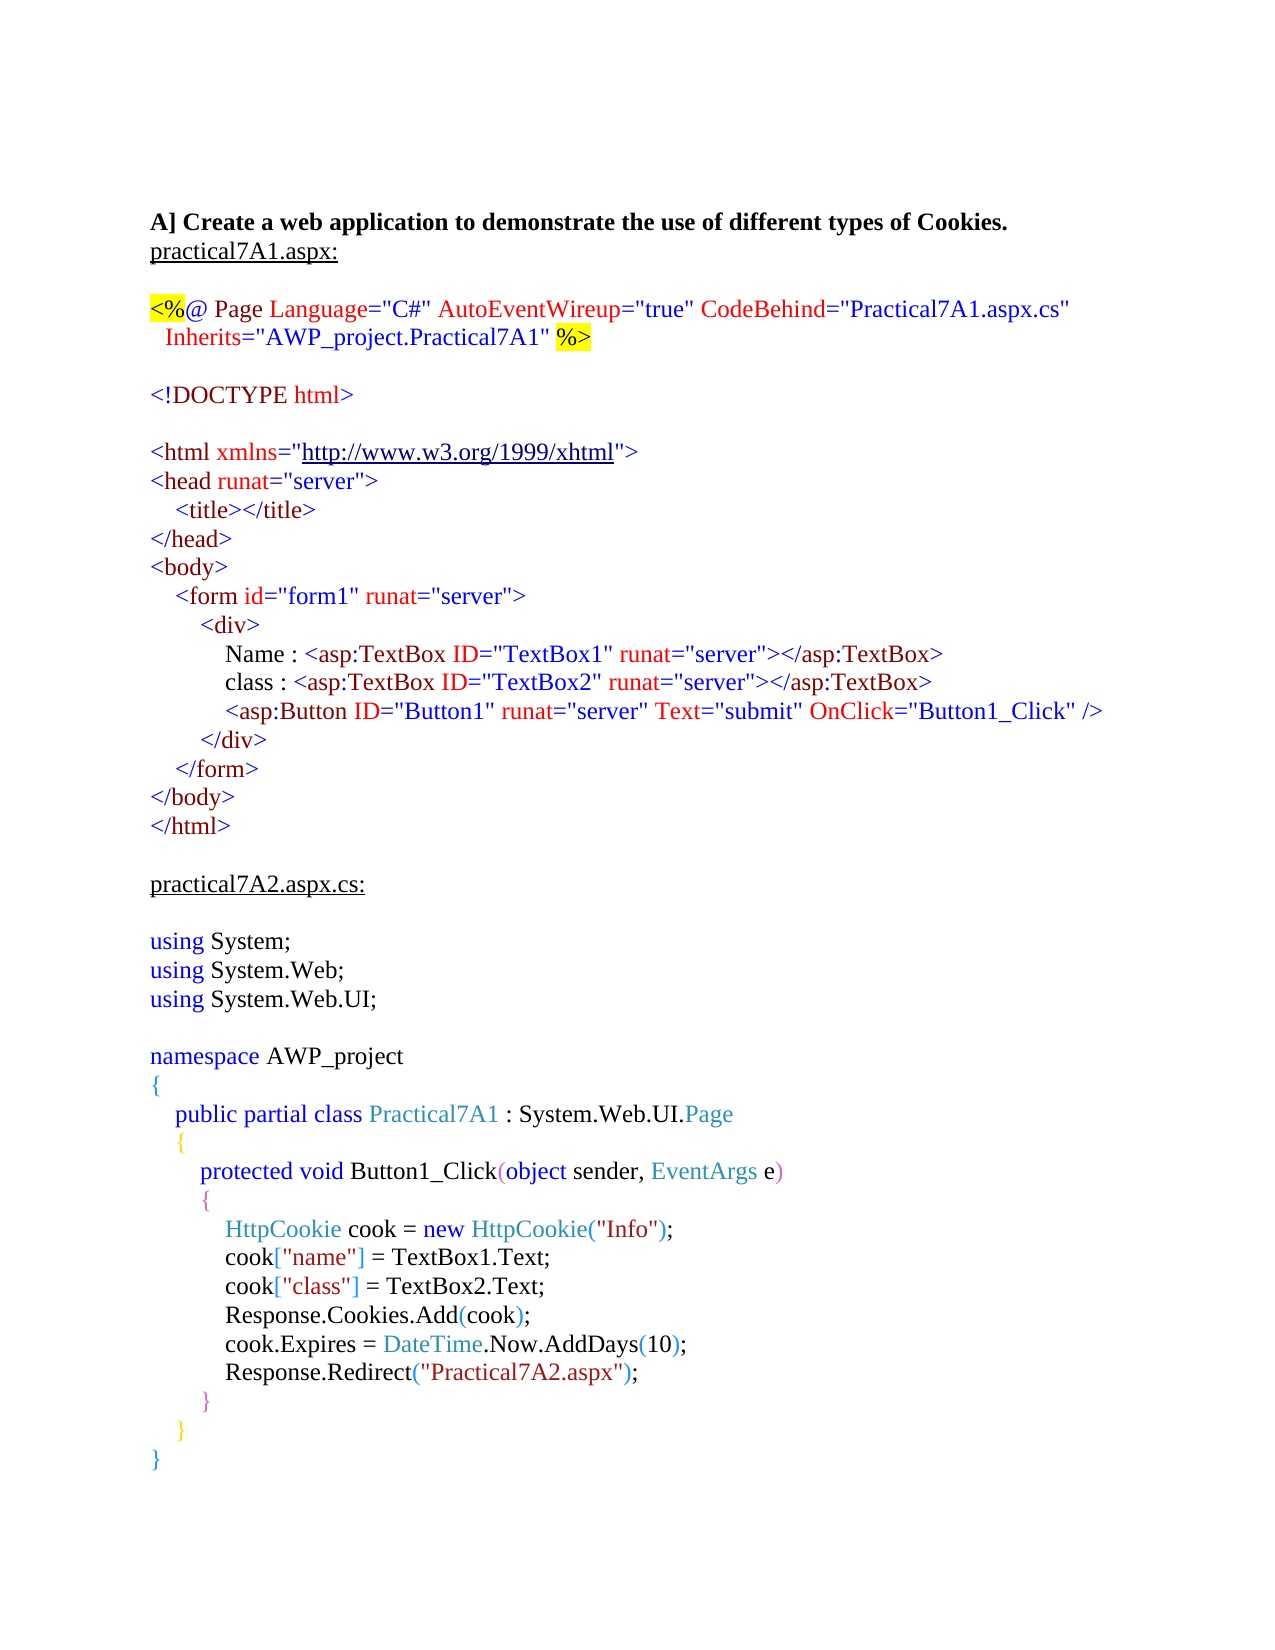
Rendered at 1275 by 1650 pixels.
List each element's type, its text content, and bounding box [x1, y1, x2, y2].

text public partial class Practical7A1 : System.Web.UI.Page [150, 1099, 1125, 1127]
text <body> [150, 552, 1125, 581]
text practical7A1.aspx: [150, 236, 1125, 265]
text using System; [150, 926, 1125, 955]
text cook.Expires = DateTime.Now.AddDays(10); [150, 1329, 1125, 1357]
text <title></title> [150, 495, 1125, 524]
text { [150, 1185, 1125, 1214]
text } [150, 1415, 1125, 1444]
text namespace AWP_project [150, 1041, 1125, 1070]
text Name : <asp:TextBox ID="TextBox1" runat="server"></asp:TextBox> [150, 639, 1125, 667]
text <%@ Page Language="C#" AutoEventWireup="true" CodeBehind="Practical7A1.aspx.cs" Inherits="AWP_project.Practical7A1" %> [150, 294, 1125, 351]
text practical7A2.aspx.cs: [150, 869, 1125, 897]
text </div> [150, 725, 1125, 754]
text cook["class"] = TextBox2.Text; [150, 1271, 1125, 1300]
text </body> [150, 782, 1125, 811]
text <asp:Button ID="Button1" runat="server" Text="submit" OnClick="Button1_Click" /> [150, 696, 1125, 725]
text { [150, 1070, 1125, 1099]
text cook["name"] = TextBox1.Text; [150, 1242, 1125, 1271]
text Response.Cookies.Add(cook); [150, 1300, 1125, 1329]
text <div> [150, 610, 1125, 639]
text { [150, 1127, 1125, 1156]
text </head> [150, 524, 1125, 552]
text A] Create a web application to demonstrate the use of different types of Cookies. [150, 207, 1125, 236]
text <html xmlns="http://www.w3.org/1999/xhtml"> [150, 437, 1125, 466]
text <head runat="server"> [150, 466, 1125, 495]
text using System.Web; [150, 955, 1125, 984]
text Response.Redirect("Practical7A2.aspx"); [150, 1357, 1125, 1386]
text class : <asp:TextBox ID="TextBox2" runat="server"></asp:TextBox> [150, 667, 1125, 696]
text </form> [150, 754, 1125, 782]
text <form id="form1" runat="server"> [150, 581, 1125, 610]
text } [150, 1444, 1125, 1472]
text HttpCookie cook = new HttpCookie("Info"); [150, 1214, 1125, 1242]
text protected void Button1_Click(object sender, EventArgs e) [150, 1156, 1125, 1185]
text using System.Web.UI; [150, 984, 1125, 1012]
text </html> [150, 811, 1125, 840]
text } [150, 1386, 1125, 1415]
text <!DOCTYPE html> [150, 380, 1125, 409]
